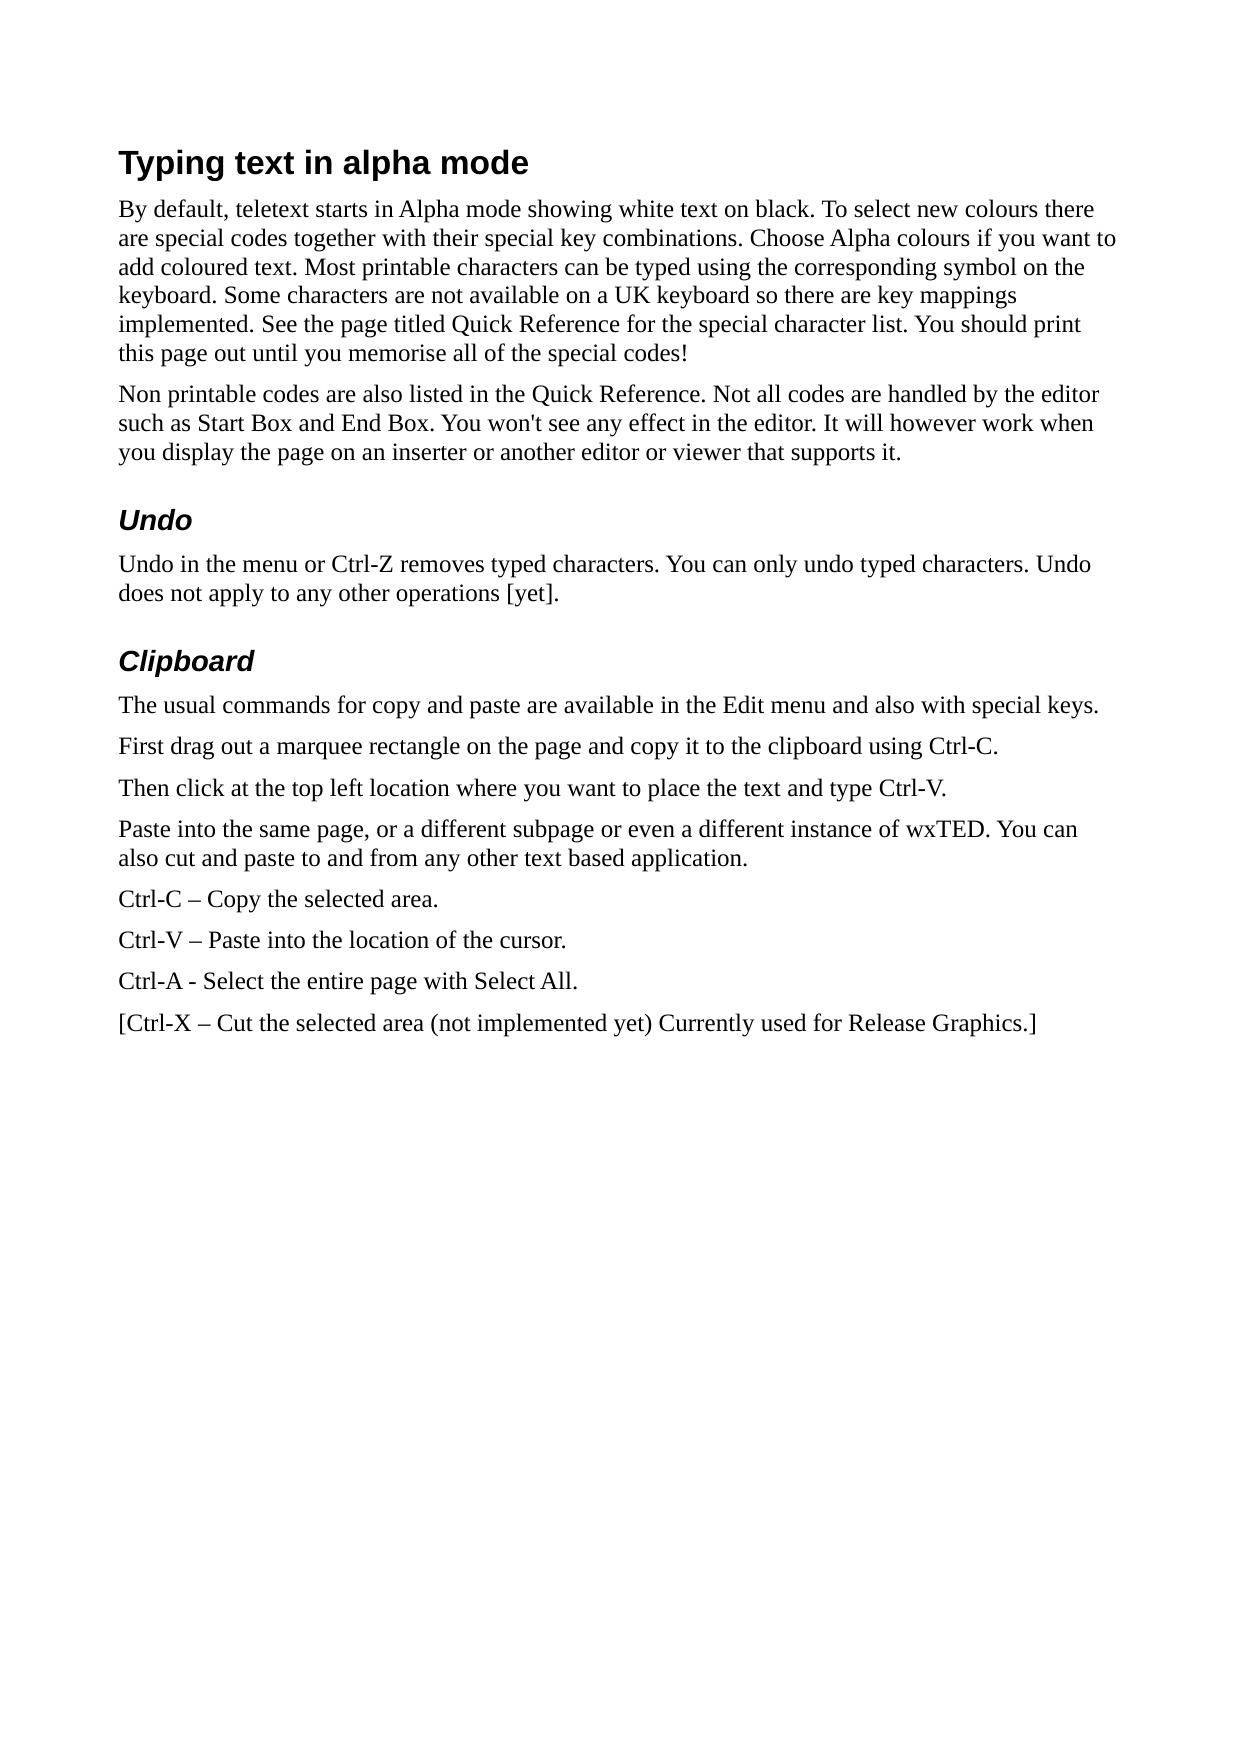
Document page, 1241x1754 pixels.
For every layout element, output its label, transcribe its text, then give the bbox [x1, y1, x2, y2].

text First drag out a marquee rectangle on the page and copy it to the clipboard using Ctrl-C. [118, 731, 1122, 760]
text Ctrl-A - Select the entire page with Select All. [118, 966, 1122, 995]
text Undo in the menu or Ctrl-Z removes typed characters. You can only undo typed characters. Undo does not apply to any other operations [yet]. [118, 549, 1122, 607]
subtitle Undo [118, 503, 1122, 537]
text Ctrl-V – Paste into the location of the cursor. [118, 925, 1122, 954]
text Non printable codes are also listed in the Quick Reference. Not all codes are handled by the editor such as Start Box and End Box. You won't see any effect in the editor. It will however work when you display the page on an inserter or another editor or viewer that supports it. [118, 379, 1122, 466]
text By default, teletext starts in Alpha mode showing white text on black. To select new colours there are special codes together with their special key combinations. Choose Alpha colours if you want to add coloured text. Most printable characters can be typed using the corresponding symbol on the keyboard. Some characters are not available on a UK keyboard so there are key mappings implemented. See the page titled Quick Reference for the special character list. You should print this page out until you memorise all of the special codes! [118, 194, 1122, 367]
text Then click at the top left location where you want to place the text and type Ctrl-V. [118, 773, 1122, 801]
text Paste into the same page, or a different subpage or even a different instance of wxTED. You can also cut and paste to and from any other text based application. [118, 814, 1122, 871]
subtitle Clipboard [118, 644, 1122, 678]
subtitle Typing text in alpha mode [118, 143, 1122, 182]
text The usual commands for copy and paste are available in the Edit menu and also with special keys. [118, 690, 1122, 719]
text [Ctrl-X – Cut the selected area (not implemented yet) Currently used for Release Graphics.] [118, 1008, 1122, 1036]
text Ctrl-C – Copy the selected area. [118, 884, 1122, 913]
